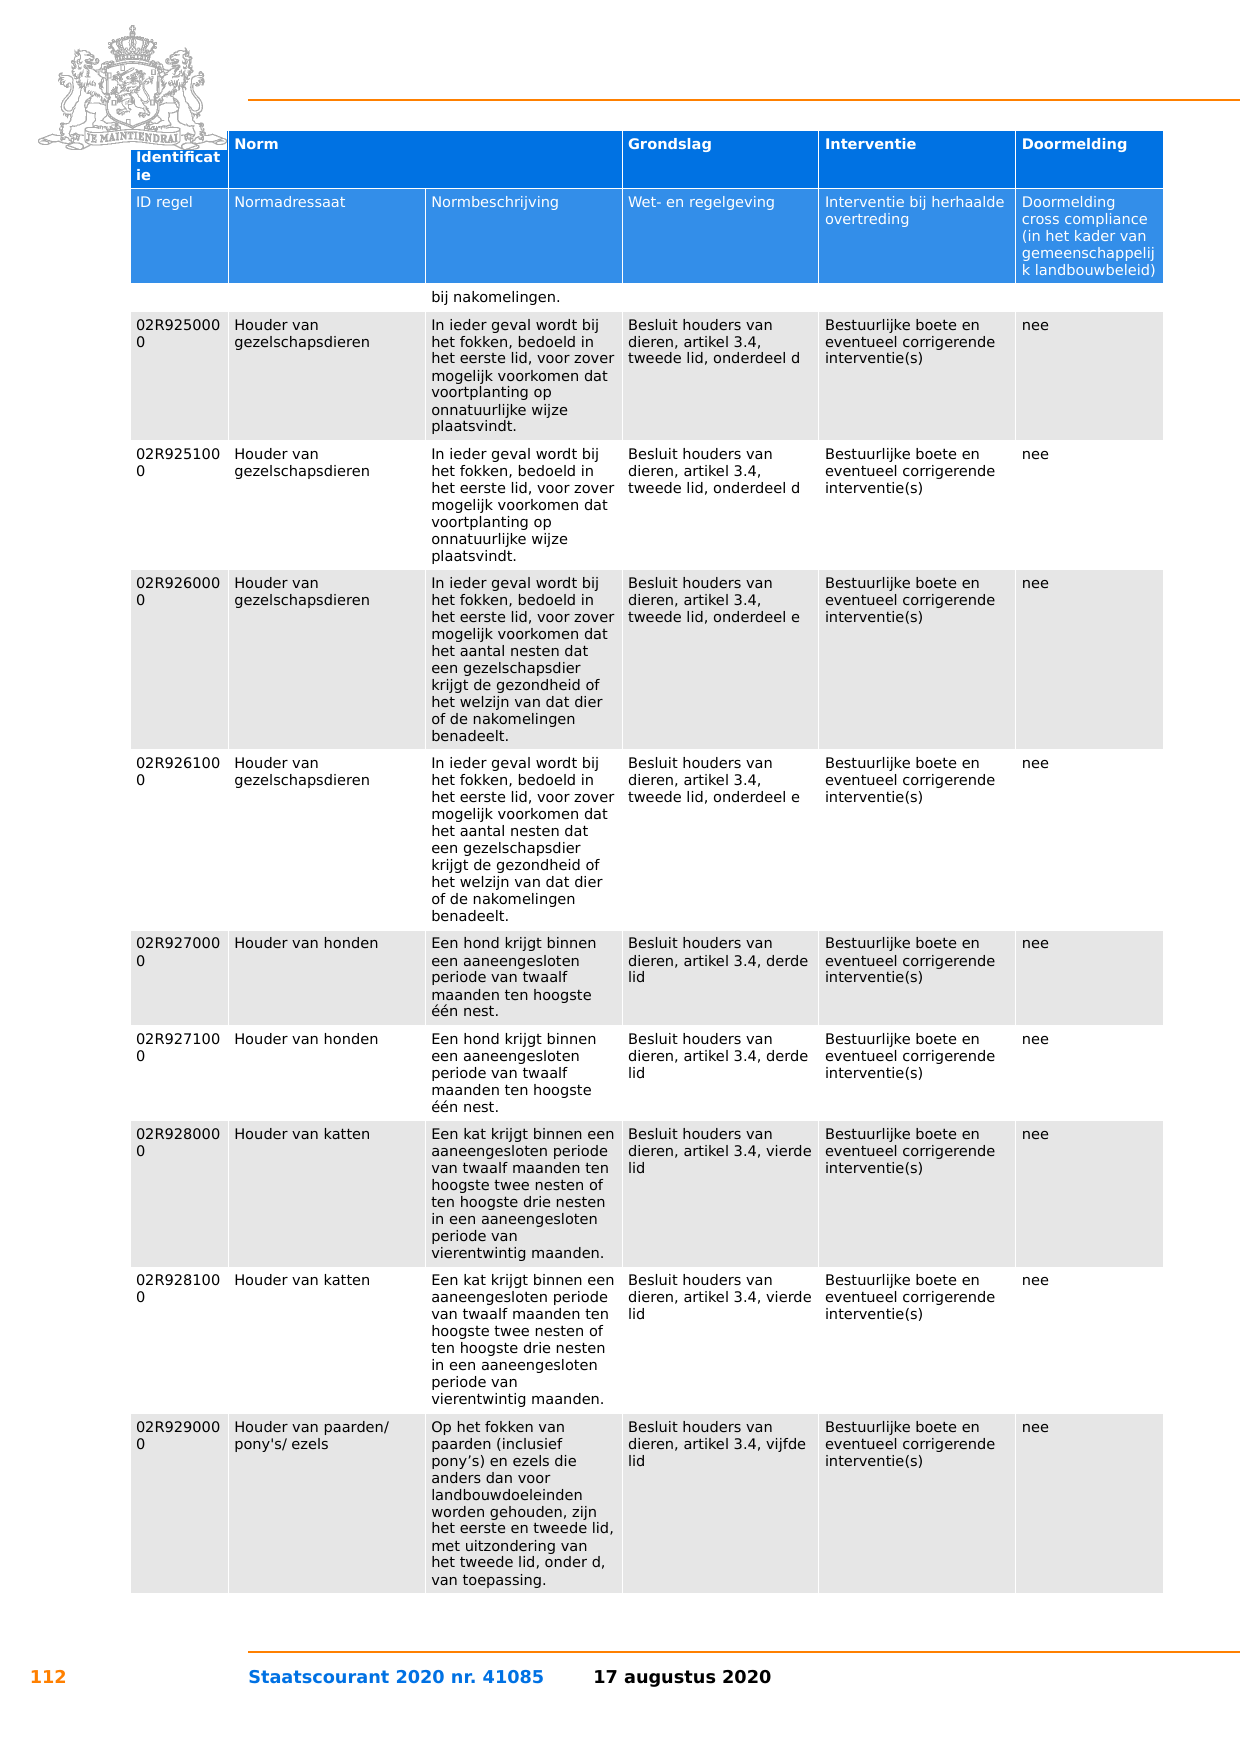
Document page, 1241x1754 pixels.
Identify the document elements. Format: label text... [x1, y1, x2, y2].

table_cell 02R9251000 [131, 441, 228, 569]
table_cell Besluit houders van dieren, artikel 3.4, tweede lid, onderdeel e [623, 570, 818, 749]
table_cell [819, 284, 1015, 311]
table_cell Een kat krijgt binnen een aaneengesloten periode van twaalf maanden ten hoogste twee nesten of ten hoogste drie nesten in een aaneengesloten periode van vierentwintig maanden. [426, 1121, 622, 1267]
table_cell Houder van gezelschapsdieren [229, 312, 425, 440]
table_cell Besluit houders van dieren, artikel 3.4, derde lid [623, 1026, 818, 1120]
table_cell 02R9281000 [131, 1268, 228, 1413]
table_header Grondslag [623, 131, 818, 188]
table_cell In ieder geval wordt bij het fokken, bedoeld in het eerste lid, voor zover mogelijk voorkomen dat voortplanting op onnatuurlijke wijze plaatsvindt. [426, 312, 622, 440]
table_cell Bestuurlijke boete en eventueel corrigerende interventie(s) [819, 1026, 1015, 1120]
table_cell Bestuurlijke boete en eventueel corrigerende interventie(s) [819, 1121, 1015, 1267]
table_cell Besluit houders van dieren, artikel 3.4, vierde lid [623, 1268, 818, 1413]
table_cell Bestuurlijke boete en eventueel corrigerende interventie(s) [819, 1268, 1015, 1413]
table_cell nee [1016, 570, 1163, 749]
table_header Interventie [819, 131, 1015, 188]
table_cell Houder van honden [229, 931, 425, 1025]
table_cell nee [1016, 1121, 1163, 1267]
picture [38, 25, 227, 150]
table_cell Een hond krijgt binnen een aaneengesloten periode van twaalf maanden ten hoogste één nest. [426, 1026, 622, 1120]
table_cell 02R9261000 [131, 751, 228, 930]
table_cell nee [1016, 312, 1163, 440]
table_cell bij nakomelingen. [426, 284, 622, 311]
table_cell nee [1016, 931, 1163, 1025]
table_cell Wet- en regelgeving [623, 189, 818, 283]
table_cell Houder van katten [229, 1121, 425, 1267]
table_cell Besluit houders van dieren, artikel 3.4, tweede lid, onderdeel d [623, 441, 818, 569]
table_cell 02R9280000 [131, 1121, 228, 1267]
table_cell nee [1016, 1026, 1163, 1120]
table_cell Bestuurlijke boete en eventueel corrigerende interventie(s) [819, 1414, 1015, 1593]
table_cell Besluit houders van dieren, artikel 3.4, tweede lid, onderdeel e [623, 751, 818, 930]
table_header Doormelding [1016, 131, 1163, 188]
table_cell Houder van gezelschapsdieren [229, 441, 425, 569]
table_cell Houder van gezelschapsdieren [229, 570, 425, 749]
table_cell [229, 284, 425, 311]
table_cell nee [1016, 1414, 1163, 1593]
table_cell 02R9270000 [131, 931, 228, 1025]
table_cell Bestuurlijke boete en eventueel corrigerende interventie(s) [819, 751, 1015, 930]
table_header Norm [229, 131, 622, 188]
table_cell Bestuurlijke boete en eventueel corrigerende interventie(s) [819, 931, 1015, 1025]
table_cell nee [1016, 1268, 1163, 1413]
table_cell 02R9271000 [131, 1026, 228, 1120]
table_cell Bestuurlijke boete en eventueel corrigerende interventie(s) [819, 570, 1015, 749]
table_cell Een hond krijgt binnen een aaneengesloten periode van twaalf maanden ten hoogste één nest. [426, 931, 622, 1025]
table_cell [623, 284, 818, 311]
table_cell Doormelding cross compliance (in het kader van gemeenschappelijk landbouwbeleid) [1016, 189, 1163, 283]
table_cell [1016, 284, 1163, 311]
table_cell Bestuurlijke boete en eventueel corrigerende interventie(s) [819, 441, 1015, 569]
table_cell Bestuurlijke boete en eventueel corrigerende interventie(s) [819, 312, 1015, 440]
table_cell Houder van gezelschapsdieren [229, 751, 425, 930]
table_cell Normadressaat [229, 189, 425, 283]
table_cell 02R9260000 [131, 570, 228, 749]
table_cell Besluit houders van dieren, artikel 3.4, vijfde lid [623, 1414, 818, 1593]
table_cell Houder van paarden/ pony's/ ezels [229, 1414, 425, 1593]
table_cell In ieder geval wordt bij het fokken, bedoeld in het eerste lid, voor zover mogelijk voorkomen dat voortplanting op onnatuurlijke wijze plaatsvindt. [426, 441, 622, 569]
table_cell Een kat krijgt binnen een aaneengesloten periode van twaalf maanden ten hoogste twee nesten of ten hoogste drie nesten in een aaneengesloten periode van vierentwintig maanden. [426, 1268, 622, 1413]
table_cell Interventie bij herhaalde overtreding [819, 189, 1015, 283]
table_cell Besluit houders van dieren, artikel 3.4, vierde lid [623, 1121, 818, 1267]
table_cell Besluit houders van dieren, artikel 3.4, derde lid [623, 931, 818, 1025]
table_cell In ieder geval wordt bij het fokken, bedoeld in het eerste lid, voor zover mogelijk voorkomen dat het aantal nesten dat een gezelschapsdier krijgt de gezondheid of het welzijn van dat dier of de nakomelingen benadeelt. [426, 751, 622, 930]
table_cell Besluit houders van dieren, artikel 3.4, tweede lid, onderdeel d [623, 312, 818, 440]
table_cell In ieder geval wordt bij het fokken, bedoeld in het eerste lid, voor zover mogelijk voorkomen dat het aantal nesten dat een gezelschapsdier krijgt de gezondheid of het welzijn van dat dier of de nakomelingen benadeelt. [426, 570, 622, 749]
table_cell [131, 284, 228, 311]
table_cell 02R9290000 [131, 1414, 228, 1593]
table_cell Houder van honden [229, 1026, 425, 1120]
table_cell ID regel [131, 189, 228, 283]
table_cell nee [1016, 751, 1163, 930]
table_cell Op het fokken van paarden (inclusief pony’s) en ezels die anders dan voor landbouwdoeleinden worden gehouden, zijn het eerste en tweede lid, met uitzondering van het tweede lid, onder d, van toepassing. [426, 1414, 622, 1593]
table_cell 02R9250000 [131, 312, 228, 440]
table_cell Normbeschrijving [426, 189, 622, 283]
table_header Identificatie [131, 131, 228, 188]
table_cell Houder van katten [229, 1268, 425, 1413]
table_cell nee [1016, 441, 1163, 569]
